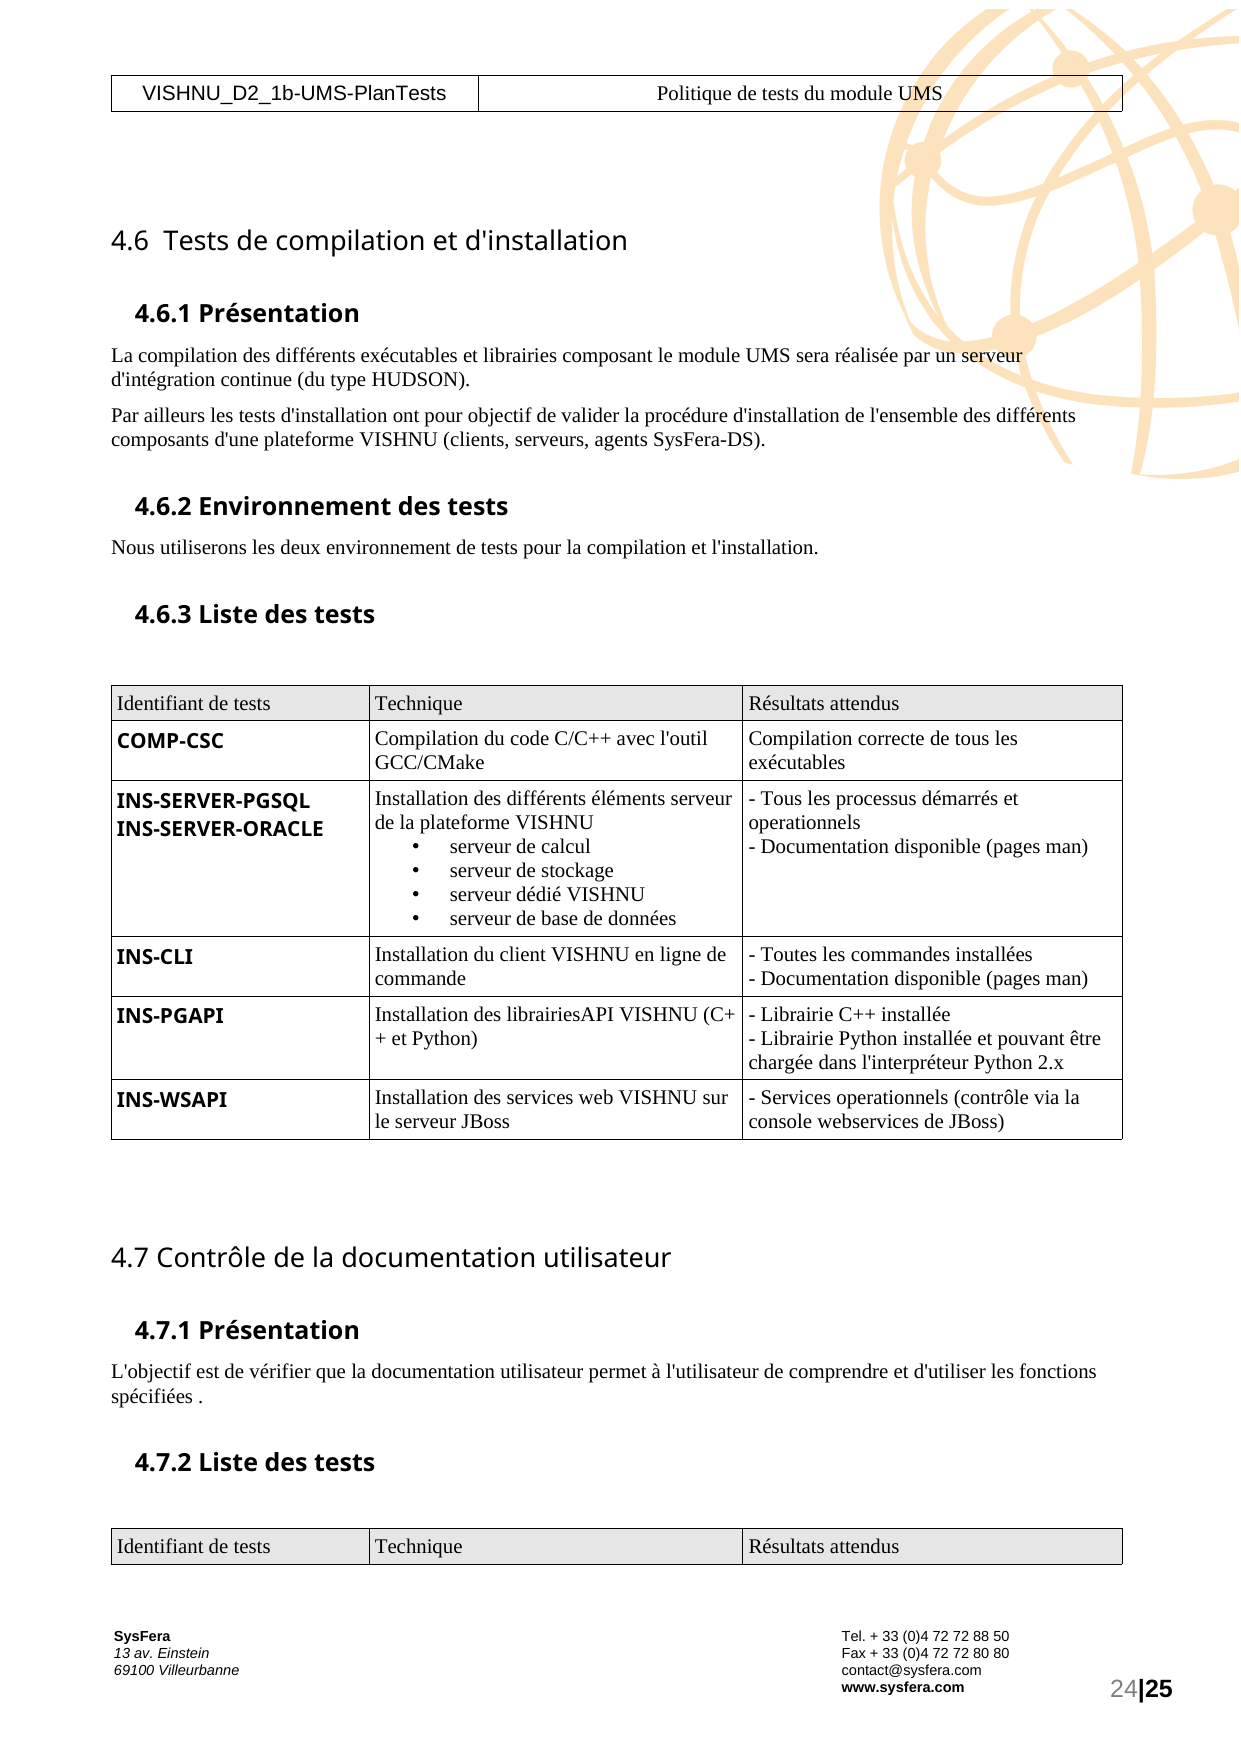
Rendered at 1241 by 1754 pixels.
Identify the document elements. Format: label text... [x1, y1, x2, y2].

table_cell Installation des services web VISHNU sur le serveur JBoss [370, 1080, 742, 1139]
subtitle Environnement des tests [134, 489, 1122, 523]
table_header Technique [370, 1529, 742, 1564]
subtitle Contrôle de la documentation utilisateur [111, 1238, 1122, 1275]
table_cell Compilation correcte de tous les exécutables [743, 721, 1122, 780]
table_cell INS-CLI [112, 937, 369, 996]
subtitle Présentation [134, 1313, 1122, 1347]
table_cell COMP-CSC [112, 721, 369, 780]
table_header Identifiant de tests [112, 1529, 369, 1564]
table_cell - Librairie C++ installée - Librairie Python installée et pouvant être chargée dans l'interpréteur Python 2.x [743, 997, 1122, 1079]
subtitle Liste des tests [134, 597, 1122, 631]
table_cell - Toutes les commandes installées - Documentation disponible (pages man) [743, 937, 1122, 996]
table_cell Compilation du code C/C++ avec l'outil GCC/CMake [370, 721, 742, 780]
table_cell INS-WSAPI [112, 1080, 369, 1139]
table_cell Installation des librairiesAPI VISHNU (C++ et Python) [370, 997, 742, 1079]
table_cell INS-SERVER-PGSQL INS-SERVER-ORACLE [112, 781, 369, 936]
table_cell - Services operationnels (contrôle via la console webservices de JBoss) [743, 1080, 1122, 1139]
table_header Résultats attendus [743, 686, 1122, 720]
table_header Résultats attendus [743, 1529, 1122, 1564]
subtitle Liste des tests [134, 1445, 1122, 1479]
table_cell - Tous les processus démarrés et operationnels - Documentation disponible (pages man) [743, 781, 1122, 936]
table_cell Installation du client VISHNU en ligne de commande [370, 937, 742, 996]
text L'objectif est de vérifier que la documentation utilisateur permet à l'utilisateur de comprendre et d'utiliser les fonctions spécifiées . [111, 1359, 1122, 1408]
table_header Technique [370, 686, 742, 720]
table_cell INS-PGAPI [112, 997, 369, 1079]
table_header Identifiant de tests [112, 686, 369, 720]
text Nous utiliserons les deux environnement de tests pour la compilation et l'installation. [111, 535, 1122, 559]
picture [1, 9, 1239, 479]
table_cell Installation des différents éléments serveur de la plateforme VISHNU serveur de calcul serveur de stockage serveur dédié VISHNU serveur de base de données [370, 781, 742, 936]
